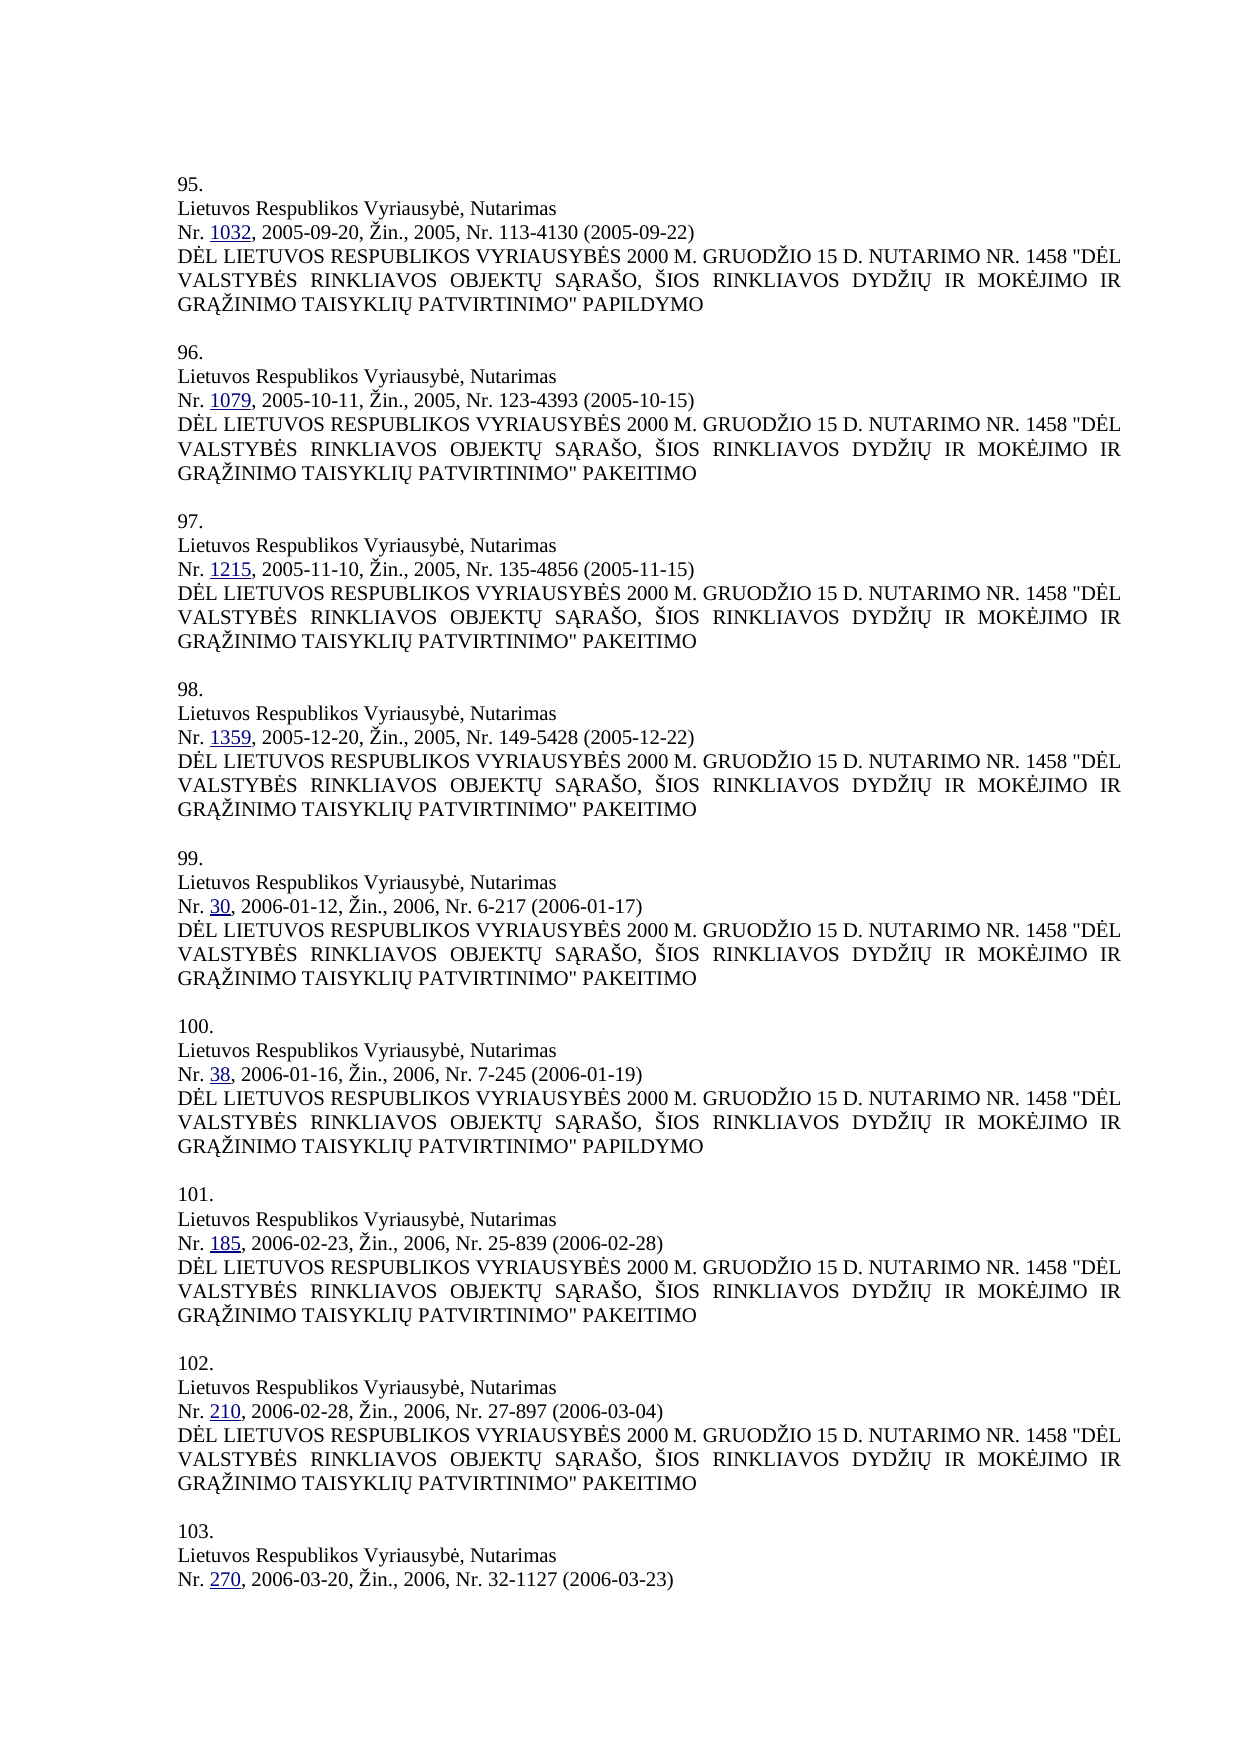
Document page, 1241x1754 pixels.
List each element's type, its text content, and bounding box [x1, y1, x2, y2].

text Nr. 1359, 2005-12-20, Žin., 2005, Nr. 149-5428 (2005-12-22) [177, 725, 1122, 749]
text 101. [177, 1182, 1122, 1206]
text Nr. 270, 2006-03-20, Žin., 2006, Nr. 32-1127 (2006-03-23) [177, 1567, 1122, 1591]
text Lietuvos Respublikos Vyriausybė, Nutarimas [177, 869, 1122, 894]
text DĖL LIETUVOS RESPUBLIKOS VYRIAUSYBĖS 2000 M. GRUODŽIO 15 D. NUTARIMO NR. 1458 "DĖL VALSTYBĖS RINKLIAVOS OBJEKTŲ SĄRAŠO, ŠIOS RINKLIAVOS DYDŽIŲ IR MOKĖJIMO IR GRĄŽINIMO TAISYKLIŲ PATVIRTINIMO" PAKEITIMO [177, 918, 1122, 990]
text Lietuvos Respublikos Vyriausybė, Nutarimas [177, 364, 1122, 388]
text Nr. 1032, 2005-09-20, Žin., 2005, Nr. 113-4130 (2005-09-22) [177, 220, 1122, 244]
text DĖL LIETUVOS RESPUBLIKOS VYRIAUSYBĖS 2000 M. GRUODŽIO 15 D. NUTARIMO NR. 1458 "DĖL VALSTYBĖS RINKLIAVOS OBJEKTŲ SĄRAŠO, ŠIOS RINKLIAVOS DYDŽIŲ IR MOKĖJIMO IR GRĄŽINIMO TAISYKLIŲ PATVIRTINIMO" PAKEITIMO [177, 749, 1122, 821]
text Lietuvos Respublikos Vyriausybė, Nutarimas [177, 1543, 1122, 1567]
text 98. [177, 677, 1122, 701]
text 103. [177, 1519, 1122, 1543]
text Lietuvos Respublikos Vyriausybė, Nutarimas [177, 1375, 1122, 1399]
text Lietuvos Respublikos Vyriausybė, Nutarimas [177, 1206, 1122, 1231]
text Nr. 1079, 2005-10-11, Žin., 2005, Nr. 123-4393 (2005-10-15) [177, 388, 1122, 412]
text DĖL LIETUVOS RESPUBLIKOS VYRIAUSYBĖS 2000 M. GRUODŽIO 15 D. NUTARIMO NR. 1458 "DĖL VALSTYBĖS RINKLIAVOS OBJEKTŲ SĄRAŠO, ŠIOS RINKLIAVOS DYDŽIŲ IR MOKĖJIMO IR GRĄŽINIMO TAISYKLIŲ PATVIRTINIMO" PAKEITIMO [177, 581, 1122, 653]
text DĖL LIETUVOS RESPUBLIKOS VYRIAUSYBĖS 2000 M. GRUODŽIO 15 D. NUTARIMO NR. 1458 "DĖL VALSTYBĖS RINKLIAVOS OBJEKTŲ SĄRAŠO, ŠIOS RINKLIAVOS DYDŽIŲ IR MOKĖJIMO IR GRĄŽINIMO TAISYKLIŲ PATVIRTINIMO" PAKEITIMO [177, 1423, 1122, 1495]
text 96. [177, 340, 1122, 364]
text Nr. 185, 2006-02-23, Žin., 2006, Nr. 25-839 (2006-02-28) [177, 1231, 1122, 1254]
text Lietuvos Respublikos Vyriausybė, Nutarimas [177, 533, 1122, 557]
text 95. [177, 172, 1122, 196]
text Lietuvos Respublikos Vyriausybė, Nutarimas [177, 701, 1122, 725]
text Nr. 30, 2006-01-12, Žin., 2006, Nr. 6-217 (2006-01-17) [177, 894, 1122, 918]
text Nr. 210, 2006-02-28, Žin., 2006, Nr. 27-897 (2006-03-04) [177, 1399, 1122, 1423]
text 99. [177, 846, 1122, 869]
text DĖL LIETUVOS RESPUBLIKOS VYRIAUSYBĖS 2000 M. GRUODŽIO 15 D. NUTARIMO NR. 1458 "DĖL VALSTYBĖS RINKLIAVOS OBJEKTŲ SĄRAŠO, ŠIOS RINKLIAVOS DYDŽIŲ IR MOKĖJIMO IR GRĄŽINIMO TAISYKLIŲ PATVIRTINIMO" PAPILDYMO [177, 244, 1122, 316]
text Lietuvos Respublikos Vyriausybė, Nutarimas [177, 1038, 1122, 1062]
text 100. [177, 1014, 1122, 1038]
text Nr. 38, 2006-01-16, Žin., 2006, Nr. 7-245 (2006-01-19) [177, 1062, 1122, 1086]
text DĖL LIETUVOS RESPUBLIKOS VYRIAUSYBĖS 2000 M. GRUODŽIO 15 D. NUTARIMO NR. 1458 "DĖL VALSTYBĖS RINKLIAVOS OBJEKTŲ SĄRAŠO, ŠIOS RINKLIAVOS DYDŽIŲ IR MOKĖJIMO IR GRĄŽINIMO TAISYKLIŲ PATVIRTINIMO" PAPILDYMO [177, 1086, 1122, 1158]
text DĖL LIETUVOS RESPUBLIKOS VYRIAUSYBĖS 2000 M. GRUODŽIO 15 D. NUTARIMO NR. 1458 "DĖL VALSTYBĖS RINKLIAVOS OBJEKTŲ SĄRAŠO, ŠIOS RINKLIAVOS DYDŽIŲ IR MOKĖJIMO IR GRĄŽINIMO TAISYKLIŲ PATVIRTINIMO" PAKEITIMO [177, 412, 1122, 484]
text 102. [177, 1351, 1122, 1375]
text 97. [177, 509, 1122, 533]
text Lietuvos Respublikos Vyriausybė, Nutarimas [177, 196, 1122, 220]
text DĖL LIETUVOS RESPUBLIKOS VYRIAUSYBĖS 2000 M. GRUODŽIO 15 D. NUTARIMO NR. 1458 "DĖL VALSTYBĖS RINKLIAVOS OBJEKTŲ SĄRAŠO, ŠIOS RINKLIAVOS DYDŽIŲ IR MOKĖJIMO IR GRĄŽINIMO TAISYKLIŲ PATVIRTINIMO" PAKEITIMO [177, 1254, 1122, 1327]
text Nr. 1215, 2005-11-10, Žin., 2005, Nr. 135-4856 (2005-11-15) [177, 557, 1122, 581]
